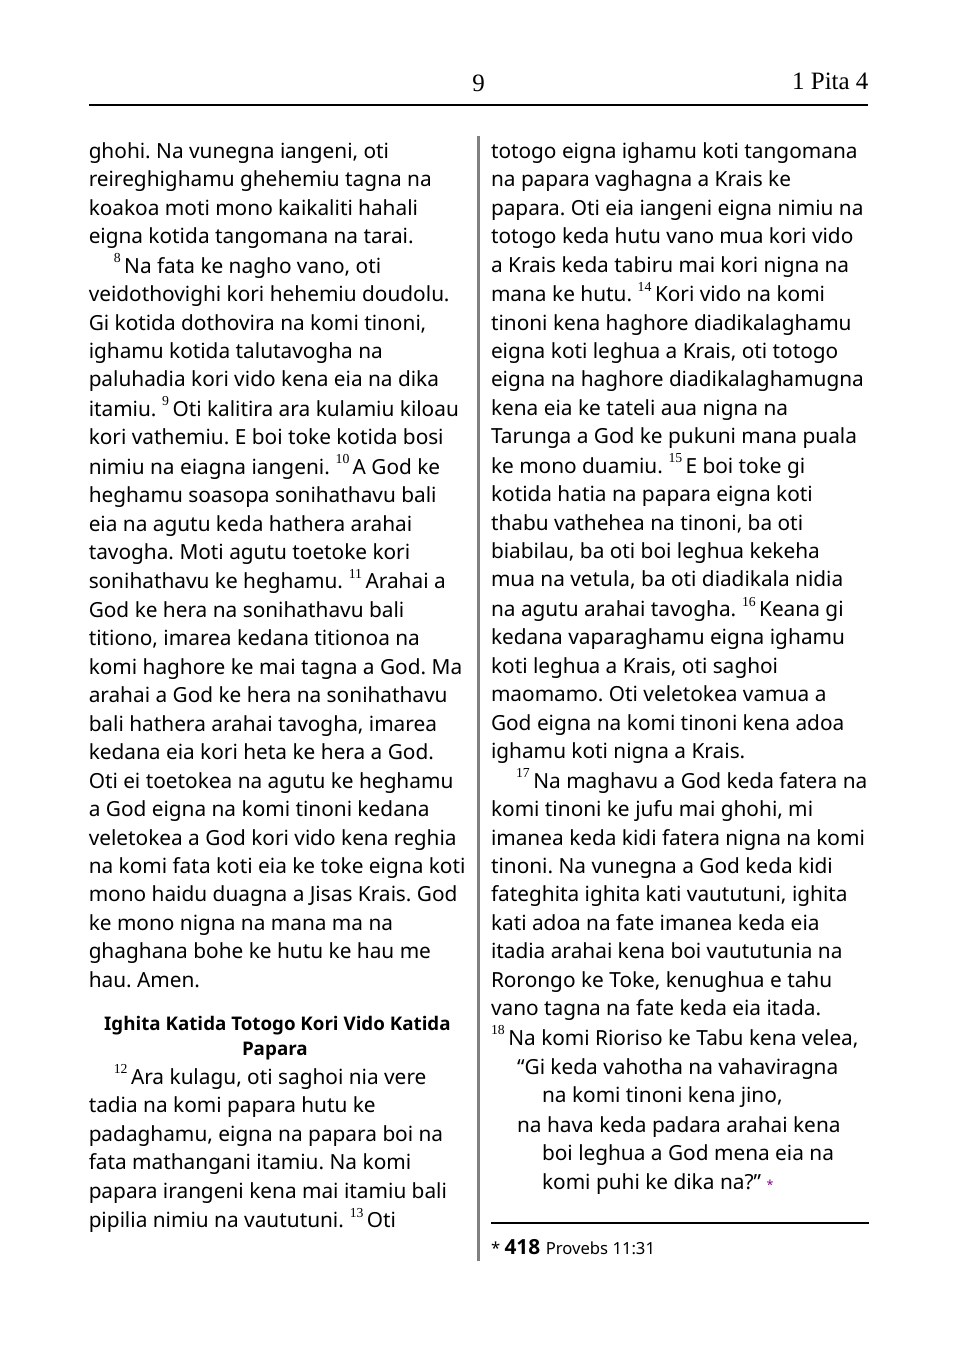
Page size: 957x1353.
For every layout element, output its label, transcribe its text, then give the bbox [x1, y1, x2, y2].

text “Gi keda vahotha na vahaviragna na komi tinoni kena jino, [517, 1052, 867, 1109]
text 8 Na fata ke nagho vano, oti veidothovighi kori hehemiu doudolu. Gi kotida dothovira na komi tinoni, ighamu kotida talutavogha na paluhadia kori vido kena eia na dika itamiu. 9 Oti kalitira ara kulamiu kiloau kori vathemiu. E boi toke kotida bosi nimiu na eiagna iangeni. 10 A God ke heghamu soasopa sonihathavu bali eia na agutu keda hathera arahai tavogha. Moti agutu toetoke kori sonihathavu ke heghamu. 11 Arahai a God ke hera na sonihathavu bali titiono, imarea kedana titionoa na komi haghore ke mai tagna a God. Ma arahai a God ke hera na sonihathavu bali hathera arahai tavogha, imarea kedana eia kori heta ke hera a God. Oti ei toetokea na agutu ke heghamu a God eigna na komi tinoni kedana veletokea a God kori vido kena reghia na komi fata koti eia ke toke eigna koti mono haidu duagna a Jisas Krais. God ke mono nigna na mana ma na ghaghana bohe ke hutu ke hau me hau. Amen. [88, 250, 466, 993]
text ghohi. Na vunegna iangeni, oti reireghighamu ghehemiu tagna na koakoa moti mono kaikaliti hahali eigna kotida tangomana na tarai. [88, 136, 466, 250]
text 418 Provebs 11:31 [491, 1232, 868, 1260]
text totogo eigna ighamu koti tangomana na papara vaghagna a Krais ke papara. Oti eia iangeni eigna nimiu na totogo keda hutu vano mua kori vido a Krais keda tabiru mai kori nigna na mana ke hutu. 14 Kori vido na komi tinoni kena haghore diadikalaghamu eigna koti leghua a Krais, oti totogo eigna na haghore diadikalaghamugna kena eia ke tateli aua nigna na Tarunga a God ke pukuni mana puala ke mono duamiu. 15 E boi toke gi kotida hatia na papara eigna koti thabu vathehea na tinoni, ba oti biabilau, ba oti boi leghua kekeha mua na vetula, ba oti diadikala nidia na agutu arahai tavogha. 16 Keana gi kedana vaparaghamu eigna ighamu koti leghua a Krais, oti saghoi maomamo. Oti veletokea vamua a God eigna na komi tinoni kena adoa ighamu koti nigna a Krais. [491, 136, 868, 765]
text 17 Na maghavu a God keda fatera na komi tinoni ke jufu mai ghohi, mi imanea keda kidi fatera nigna na komi tinoni. Na vunegna a God keda kidi fateghita ighita kati vaututuni, ighita kati adoa na fate imanea keda eia itadia arahai kena boi vaututunia na Rorongo ke Toke, kenughua e tahu vano tagna na fate keda eia itada. 18 Na komi Rioriso ke Tabu kena velea, [491, 765, 868, 1051]
text Ighita Katida Totogo Kori Vido Katida Papara [88, 1010, 466, 1061]
text 12 Ara kulagu, oti saghoi nia vere tadia na komi papara hutu ke padaghamu, eigna na papara boi na fata mathangani itamiu. Na komi papara irangeni kena mai itamiu bali pipilia nimiu na vaututuni. 13 Oti [88, 1061, 466, 1234]
text na hava keda padara arahai kena boi leghua a God mena eia na komi puhi ke dika na?” [517, 1109, 867, 1195]
